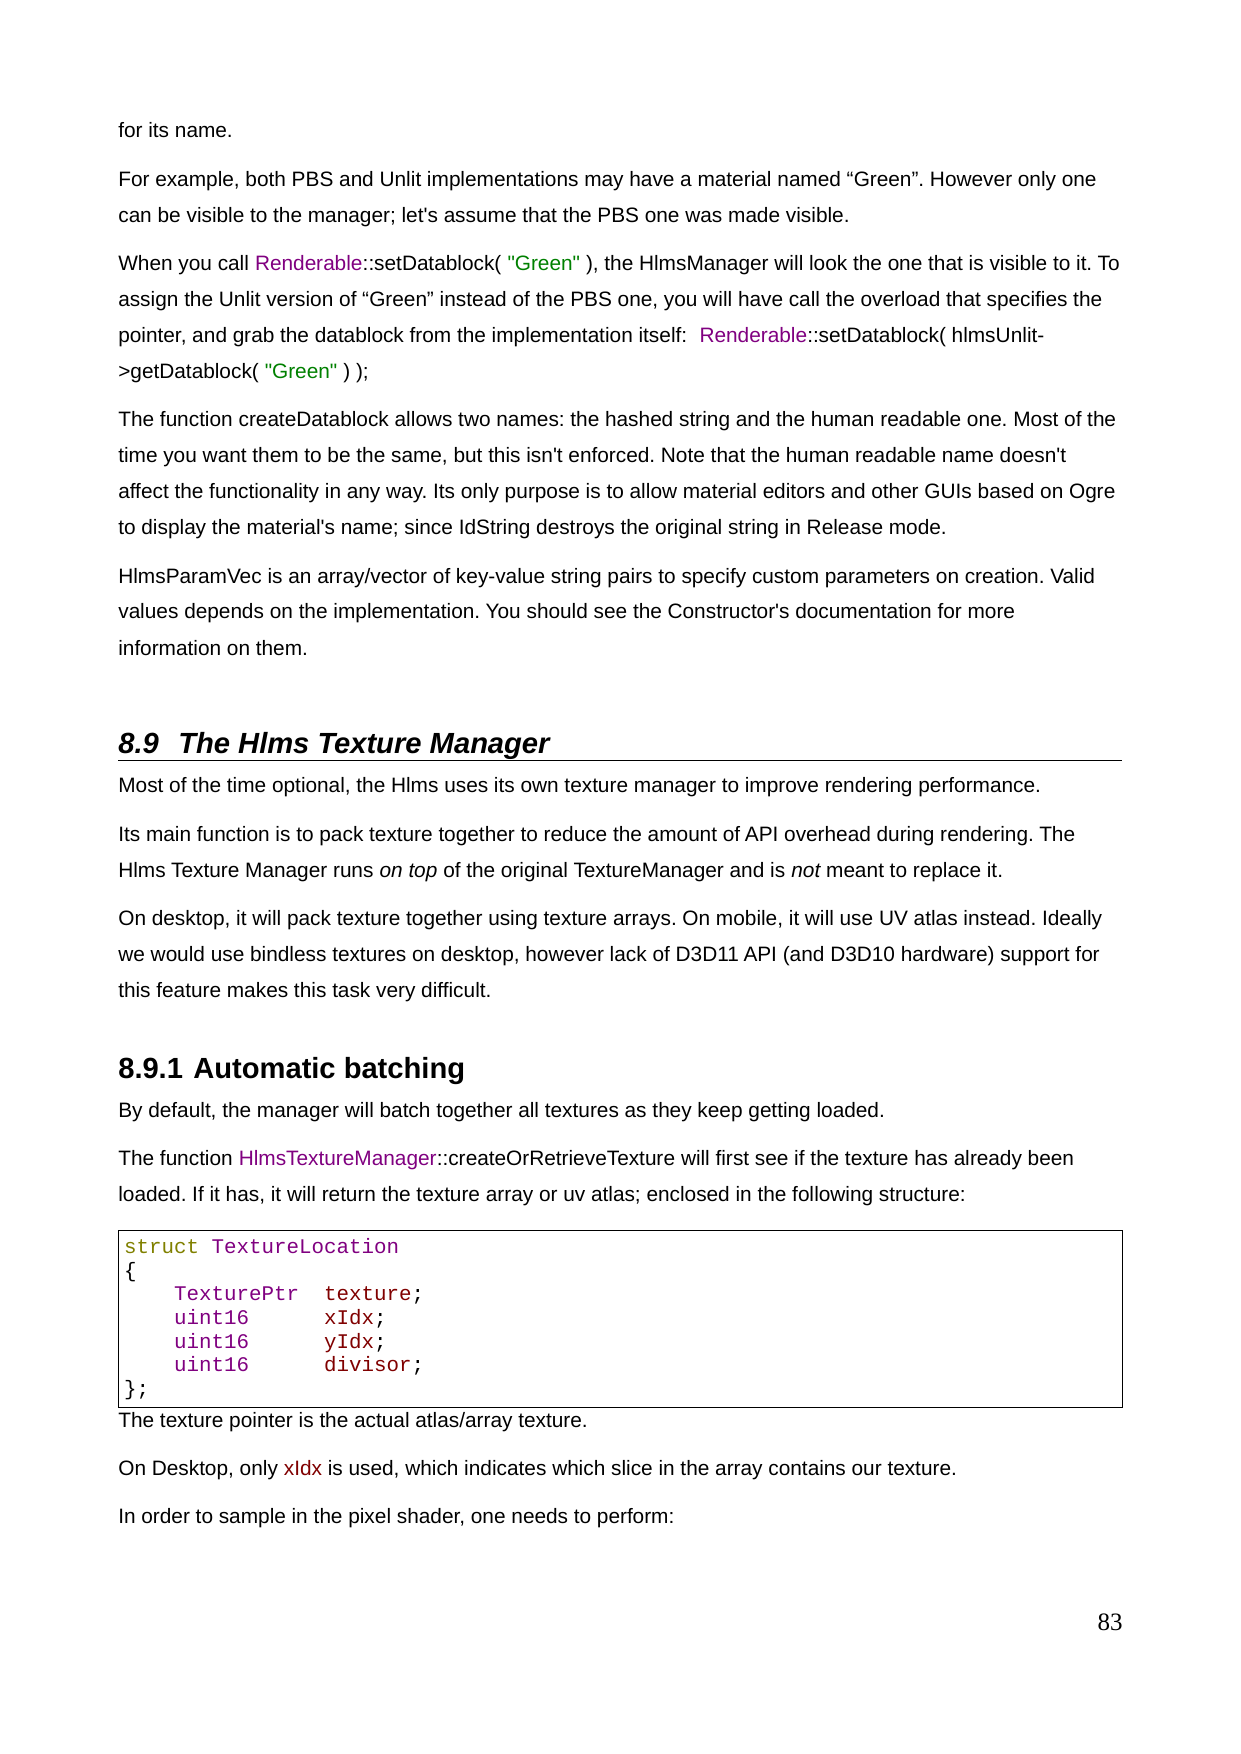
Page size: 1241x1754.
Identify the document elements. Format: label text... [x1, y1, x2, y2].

text For example, both PBS and Unlit implementations may have a material named “Green”. However only one can be visible to the manager; let's assume that the PBS one was made visible. [118, 167, 1122, 226]
text for its name. [118, 118, 1122, 142]
text The function HlmsTextureManager::createOrRetrieveTexture will first see if the texture has already been loaded. If it has, it will return the texture array or uv atlas; enclosed in the following structure: [118, 1146, 1122, 1206]
text In order to sample in the pixel shader, one needs to perform: [118, 1504, 1122, 1528]
text On desktop, it will pack texture together using texture arrays. On mobile, it will use UV atlas instead. Ideally we would use bindless textures on desktop, however lack of D3D11 API (and D3D10 hardware) support for this feature makes this task very difficult. [118, 906, 1122, 1002]
text HlmsParamVec is an array/vector of key-value string pairs to specify custom parameters on creation. Valid values depends on the implementation. You should see the Constructor's documentation for more information on them. [118, 563, 1122, 659]
text The texture pointer is the actual atlas/array texture. [118, 1408, 1122, 1431]
text The function createDatablock allows two names: the hashed string and the human readable one. Most of the time you want them to be the same, but this isn't enforced. Note that the human readable name doesn't affect the functionality in any way. Its only purpose is to allow material editors and other GUIs based on Ogre to display the material's name; since IdString destroys the original string in Release mode. [118, 407, 1122, 539]
table_header struct TextureLocation { TexturePtr texture; uint16 xIdx; uint16 yIdx; uint16 divisor; }; [119, 1231, 1122, 1407]
text When you call Renderable::setDatablock( "Green" ), the HlmsManager will look the one that is visible to it. To assign the Unlit version of “Green” instead of the PBS one, you will have call the overload that specifies the pointer, and grab the datablock from the implementation itself: Renderable::setDatablock( hlmsUnlit->getDatablock( "Green" ) ); [118, 251, 1122, 383]
text By default, the manager will batch together all textures as they keep getting loaded. [118, 1097, 1122, 1121]
text On Desktop, only xIdx is used, which indicates which slice in the array contains our texture. [118, 1456, 1122, 1480]
subtitle The Hlms Texture Manager [118, 726, 1122, 760]
subtitle Automatic batching [118, 1051, 1122, 1085]
text Its main function is to pack texture together to reduce the amount of API overhead during rendering. The Hlms Texture Manager runs on top of the original TextureManager and is not meant to replace it. [118, 822, 1122, 882]
text Most of the time optional, the Hlms uses its own texture manager to improve rendering performance. [118, 773, 1122, 797]
